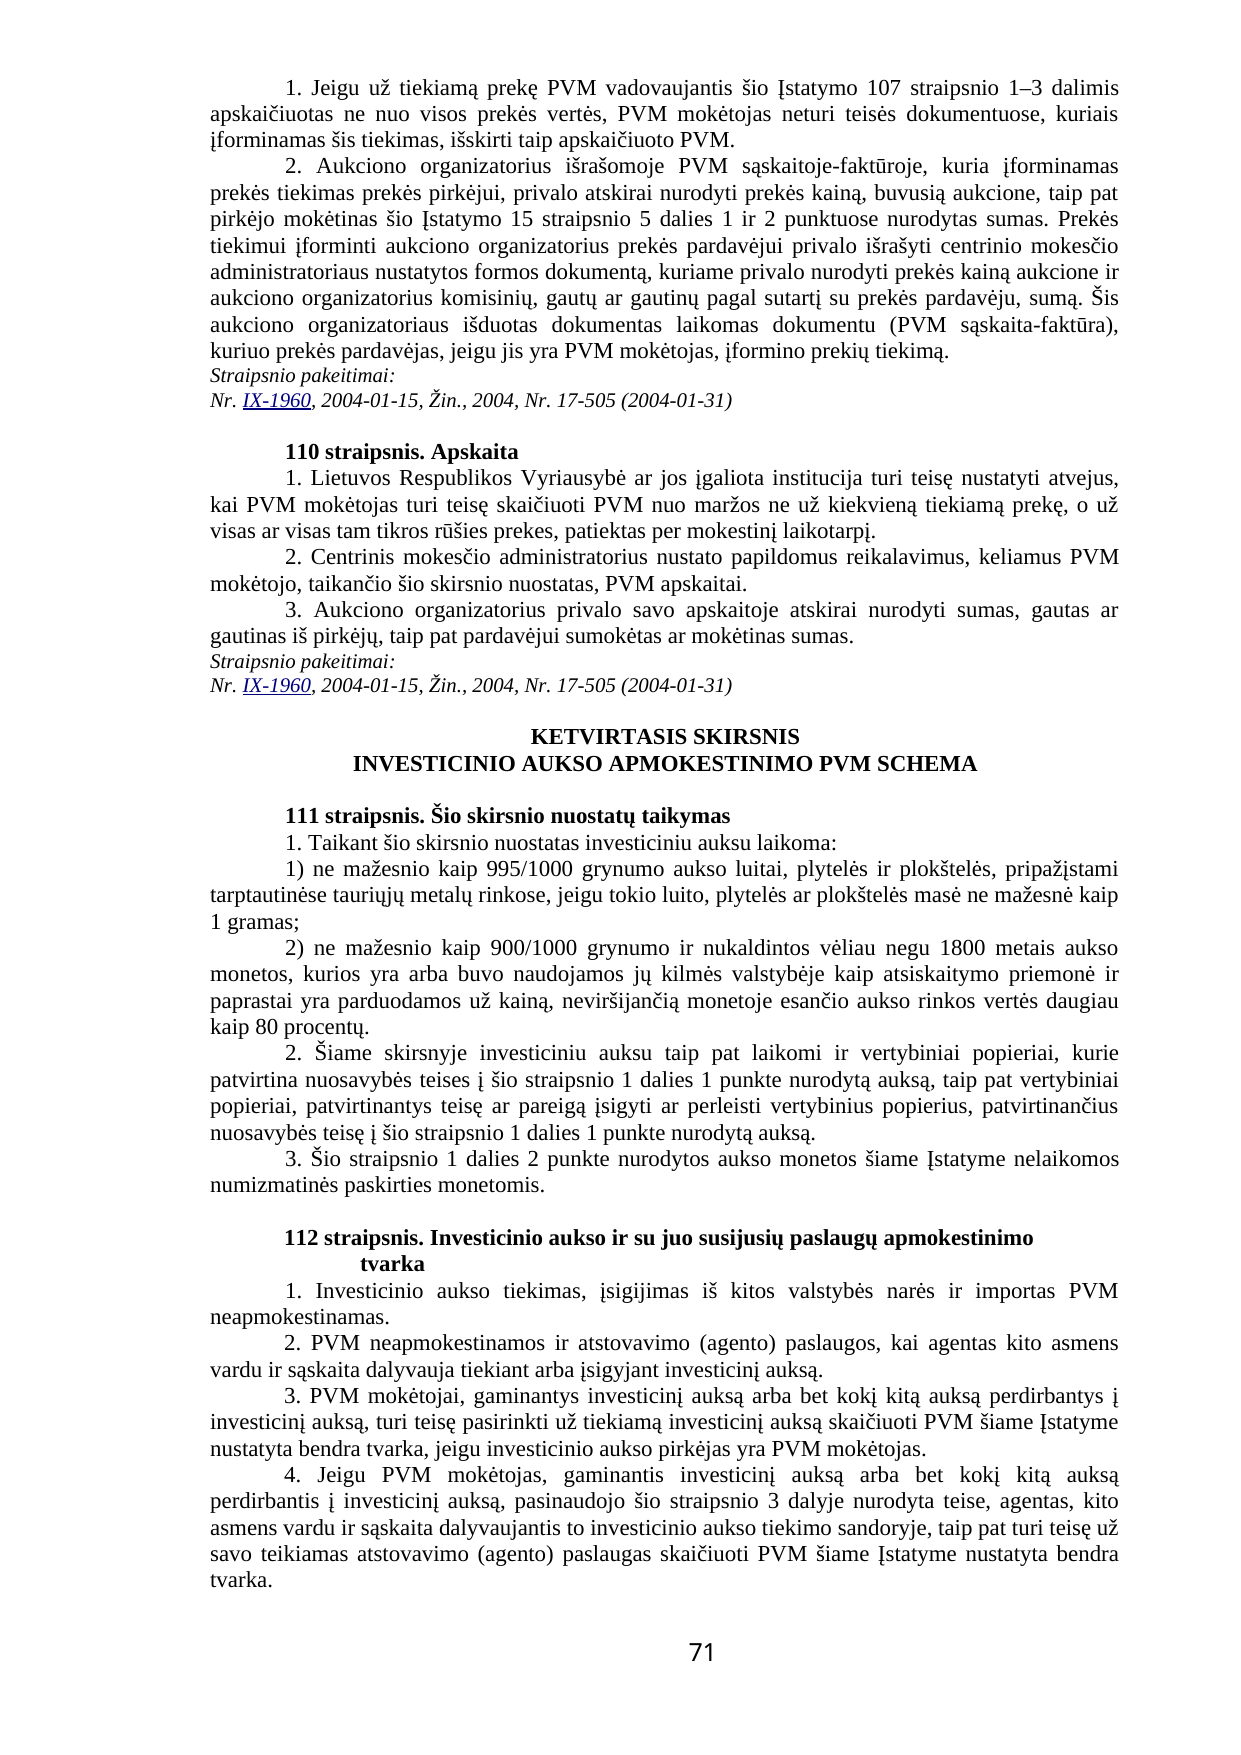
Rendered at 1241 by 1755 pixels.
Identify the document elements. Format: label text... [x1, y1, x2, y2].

text 1. Investicinio aukso tiekimas, įsigijimas iš kitos valstybės narės ir importas PVM neapmokestinamas. [210, 1277, 1120, 1329]
text KETVIRTASIS SKIRSNIS [210, 723, 1120, 749]
text 2) ne mažesnio kaip 900/1000 grynumo ir nukaldintos vėliau negu 1800 metais aukso monetos, kurios yra arba buvo naudojamos jų kilmės valstybėje kaip atsiskaitymo priemonė ir paprastai yra parduodamos už kainą, neviršijančią monetoje esančio aukso rinkos vertės daugiau kaip 80 procentų. [210, 934, 1120, 1039]
text Straipsnio pakeitimai: [210, 649, 1120, 673]
text INVESTICINIO AUKSO APMOKESTINIMO PVM SCHEMA [210, 749, 1120, 776]
text 2. Centrinis mokesčio administratorius nustato papildomus reikalavimus, keliamus PVM mokėtojo, taikančio šio skirsnio nuostatas, PVM apskaitai. [210, 543, 1120, 596]
text 3. Aukciono organizatorius privalo savo apskaitoje atskirai nurodyti sumas, gautas ar gautinas iš pirkėjų, taip pat pardavėjui sumokėtas ar mokėtinas sumas. [210, 596, 1120, 649]
text 1. Jeigu už tiekiamą prekę PVM vadovaujantis šio Įstatymo 107 straipsnio 1–3 dalimis apskaičiuotas ne nuo visos prekės vertės, PVM mokėtojas neturi teisės dokumentuose, kuriais įforminamas šis tiekimas, išskirti taip apskaičiuoto PVM. [210, 73, 1120, 153]
text 112 straipsnis. Investicinio aukso ir su juo susijusių paslaugų apmokestinimo [210, 1224, 1120, 1250]
text 4. Jeigu PVM mokėtojas, gaminantis investicinį auksą arba bet kokį kitą auksą perdirbantis į investicinį auksą, pasinaudojo šio straipsnio 3 dalyje nurodyta teise, agentas, kito asmens vardu ir sąskaita dalyvaujantis to investicinio aukso tiekimo sandoryje, taip pat turi teisę už savo teikiamas atstovavimo (agento) paslaugas skaičiuoti PVM šiame Įstatyme nustatyta bendra tvarka. [210, 1461, 1120, 1593]
text tvarka [360, 1250, 1120, 1277]
text 110 straipsnis. Apskaita [210, 438, 1120, 464]
text 3. PVM mokėtojai, gaminantys investicinį auksą arba bet kokį kitą auksą perdirbantys į investicinį auksą, turi teisę pasirinkti už tiekiamą investicinį auksą skaičiuoti PVM šiame Įstatyme nustatyta bendra tvarka, jeigu investicinio aukso pirkėjas yra PVM mokėtojas. [210, 1382, 1120, 1461]
text 3. Šio straipsnio 1 dalies 2 punkte nurodytos aukso monetos šiame Įstatyme nelaikomos numizmatinės paskirties monetomis. [210, 1145, 1120, 1198]
text 2. Šiame skirsnyje investiciniu auksu taip pat laikomi ir vertybiniai popieriai, kurie patvirtina nuosavybės teises į šio straipsnio 1 dalies 1 punkte nurodytą auksą, taip pat vertybiniai popieriai, patvirtinantys teisę ar pareigą įsigyti ar perleisti vertybinius popierius, patvirtinančius nuosavybės teisę į šio straipsnio 1 dalies 1 punkte nurodytą auksą. [210, 1039, 1120, 1145]
text Straipsnio pakeitimai: [210, 363, 1120, 387]
text 1) ne mažesnio kaip 995/1000 grynumo aukso luitai, plytelės ir plokštelės, pripažįstami tarptautinėse tauriųjų metalų rinkose, jeigu tokio luito, plytelės ar plokštelės masė ne mažesnė kaip 1 gramas; [210, 855, 1120, 934]
text 1. Lietuvos Respublikos Vyriausybė ar jos įgaliota institucija turi teisę nustatyti atvejus, kai PVM mokėtojas turi teisę skaičiuoti PVM nuo maržos ne už kiekvieną tiekiamą prekę, o už visas ar visas tam tikros rūšies prekes, patiektas per mokestinį laikotarpį. [210, 464, 1120, 543]
text 2. Aukciono organizatorius išrašomoje PVM sąskaitoje-faktūroje, kuria įforminamas prekės tiekimas prekės pirkėjui, privalo atskirai nurodyti prekės kainą, buvusią aukcione, taip pat pirkėjo mokėtinas šio Įstatymo 15 straipsnio 5 dalies 1 ir 2 punktuose nurodytas sumas. Prekės tiekimui įforminti aukciono organizatorius prekės pardavėjui privalo išrašyti centrinio mokesčio administratoriaus nustatytos formos dokumentą, kuriame privalo nurodyti prekės kainą aukcione ir aukciono organizatorius komisinių, gautų ar gautinų pagal sutartį su prekės pardavėju, sumą. Šis aukciono organizatoriaus išduotas dokumentas laikomas dokumentu (PVM sąskaita-faktūra), kuriuo prekės pardavėjas, jeigu jis yra PVM mokėtojas, įformino prekių tiekimą. [210, 153, 1120, 363]
text Nr. IX-1960, 2004-01-15, Žin., 2004, Nr. 17-505 (2004-01-31) [210, 387, 1120, 412]
text 2. PVM neapmokestinamos ir atstovavimo (agento) paslaugos, kai agentas kito asmens vardu ir sąskaita dalyvauja tiekiant arba įsigyjant investicinį auksą. [210, 1329, 1120, 1382]
text 1. Taikant šio skirsnio nuostatas investiciniu auksu laikoma: [210, 829, 1120, 855]
text Nr. IX-1960, 2004-01-15, Žin., 2004, Nr. 17-505 (2004-01-31) [210, 673, 1120, 697]
text 111 straipsnis. Šio skirsnio nuostatų taikymas [210, 802, 1120, 829]
